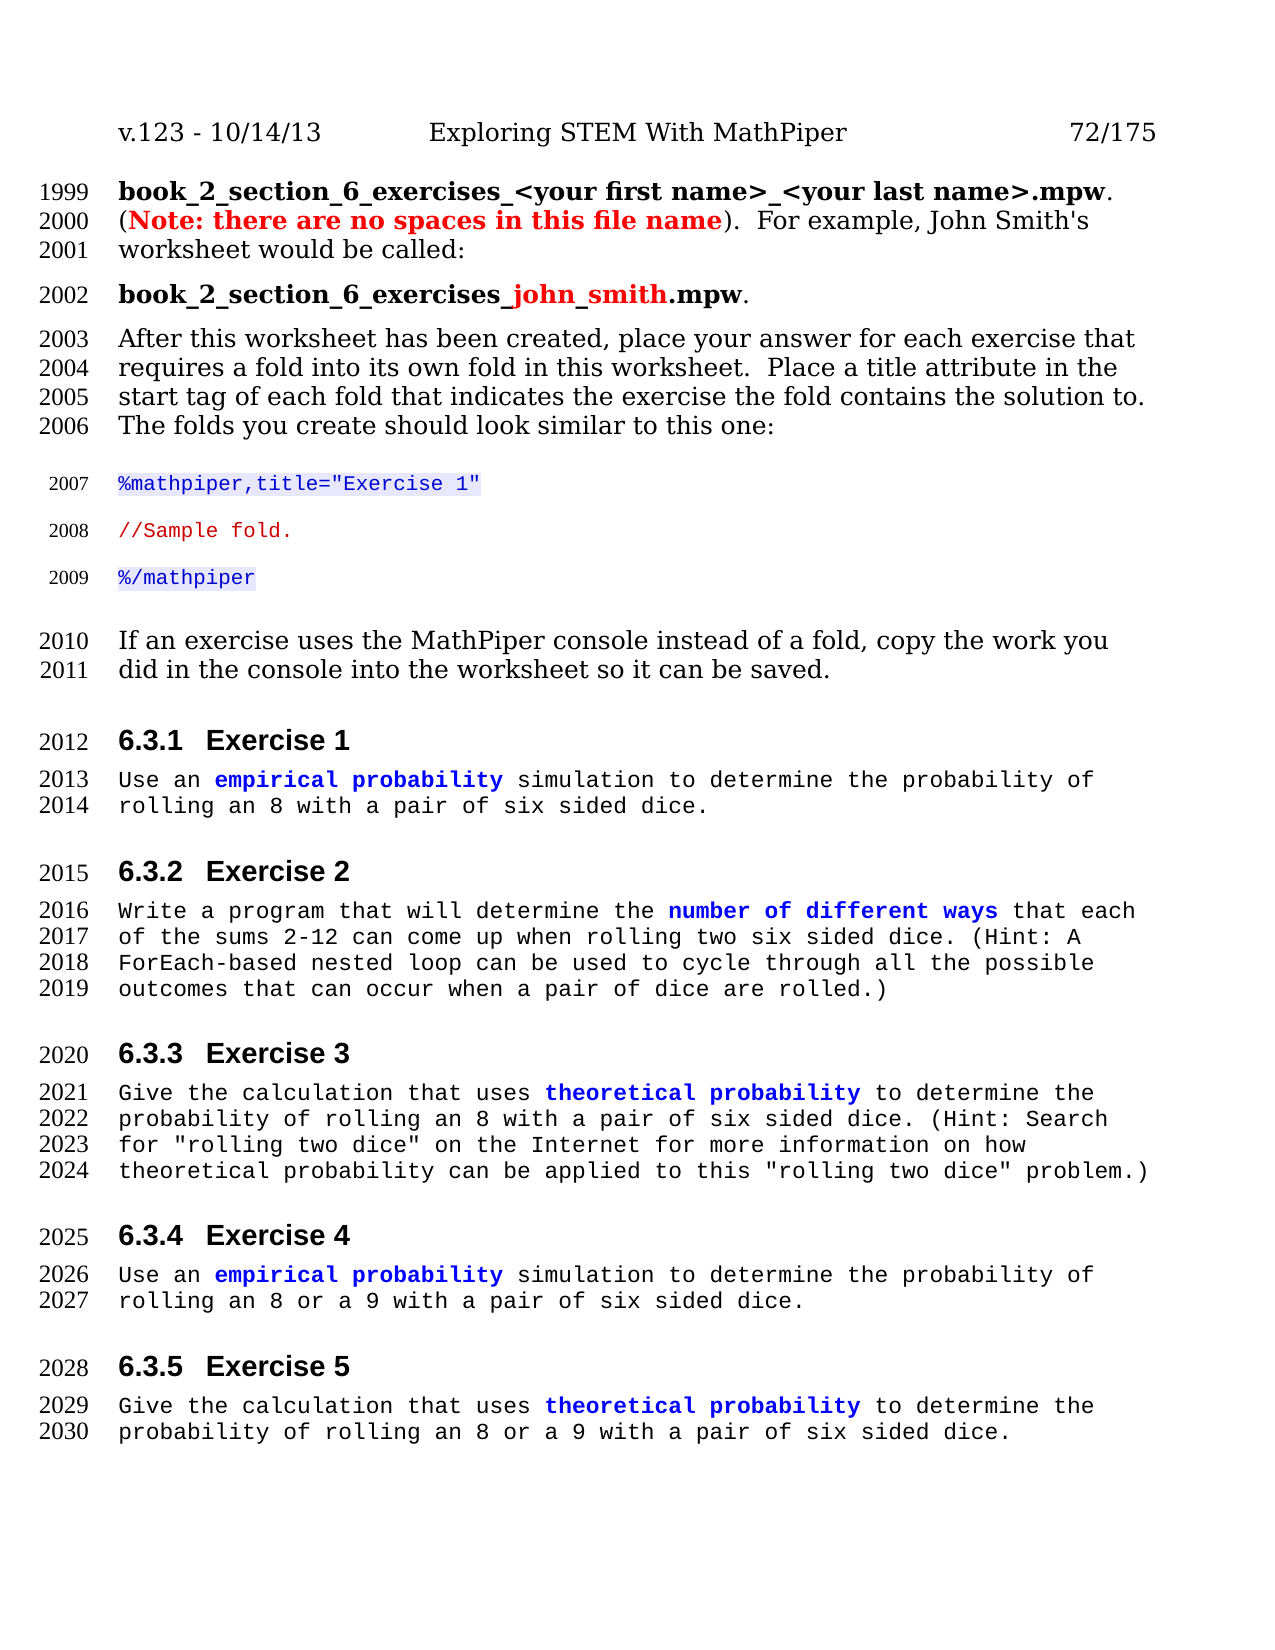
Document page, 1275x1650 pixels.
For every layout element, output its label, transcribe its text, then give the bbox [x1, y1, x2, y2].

text After this worksheet has been created, place your answer for each exercise that requires a fold into its own fold in this worksheet. Place a title attribute in the start tag of each fold that indicates the exercise the fold contains the solution to. The folds you create should look similar to this one: [118, 324, 1157, 441]
text book_2_section_6_exercises_john_smith.mpw. [118, 280, 1157, 309]
subtitle Exercise 3 [118, 1036, 1157, 1069]
text Give the calculation that uses theoretical probability to determine the probability of rolling an 8 with a pair of six sided dice. (Hint: Search for "rolling two dice" on the Internet for more information on how theoretical probability can be applied to this "rolling two dice" problem.) [118, 1081, 1157, 1185]
subtitle Exercise 2 [118, 854, 1157, 887]
text Give the calculation that uses theoretical probability to determine the probability of rolling an 8 or a 9 with a pair of six sided dice. [118, 1394, 1157, 1446]
text %mathpiper,title="Exercise 1" [118, 473, 1157, 496]
subtitle Exercise 1 [118, 723, 1157, 757]
text Write a program that will determine the number of different ways that each of the sums 2-12 can come up when rolling two six sided dice. (Hint: A ForEach-based nested loop can be used to cycle through all the possible outcomes that can occur when a pair of dice are rolled.) [118, 899, 1157, 1003]
subtitle Exercise 4 [118, 1218, 1157, 1252]
text %/mathpiper [118, 567, 1157, 591]
text //Sample fold. [118, 520, 1157, 544]
text Use an empirical probability simulation to determine the probability of rolling an 8 with a pair of six sided dice. [118, 769, 1157, 821]
text book_2_section_6_exercises_<your first name>_<your last name>.mpw. (Note: there are no spaces in this file name). For example, John Smith's worksheet would be called: [118, 177, 1157, 265]
text If an exercise uses the MathPiper console instead of a fold, copy the work you did in the console into the worksheet so it can be saved. [118, 626, 1157, 684]
text Use an empirical probability simulation to determine the probability of rolling an 8 or a 9 with a pair of six sided dice. [118, 1264, 1157, 1316]
subtitle Exercise 5 [118, 1349, 1157, 1382]
